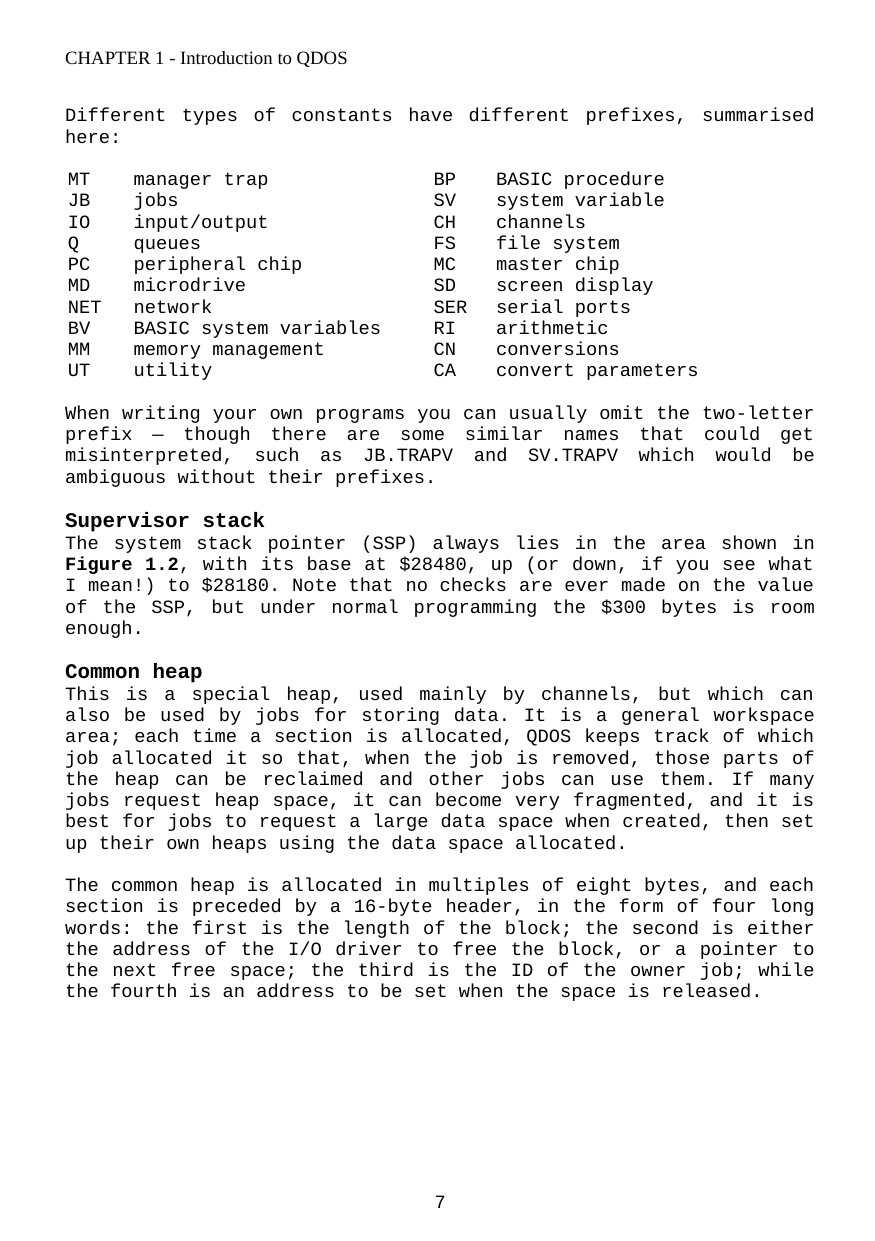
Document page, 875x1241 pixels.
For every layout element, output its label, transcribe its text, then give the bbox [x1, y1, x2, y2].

table_cell JB [68, 191, 133, 212]
table_cell BASIC system variables [133, 319, 433, 340]
text Different types of constants have different prefixes, summarised here: [65, 106, 815, 149]
table_cell BV [68, 319, 133, 340]
subtitle Supervisor stack [65, 510, 815, 534]
table_cell arithmetic [496, 319, 798, 340]
table_cell peripheral chip [133, 255, 433, 276]
table_cell channels [496, 213, 798, 234]
table_cell conversions [496, 340, 798, 361]
table_cell system variable [496, 191, 798, 212]
table_cell IO [68, 213, 133, 234]
table_cell SD [433, 276, 496, 297]
table_cell MM [68, 340, 133, 361]
table_cell CA [433, 361, 496, 382]
table_cell queues [133, 234, 433, 255]
text The system stack pointer (SSP) always lies in the area shown in Figure 1.2, with its base at $28480, up (or down, if you see what I mean!) to $28180. Note that no checks are ever made on the value of the SSP, but under normal programming the $300 bytes is room enough. [65, 534, 815, 640]
table_cell microdrive [133, 276, 433, 297]
text The common heap is allocated in multiples of eight bytes, and each section is preceded by a 16-byte header, in the form of four long words: the first is the length of the block; the second is either the address of the I/O driver to free the block, or a pointer to the next free space; the third is the ID of the owner job; while the fourth is an address to be set when the space is released. [65, 876, 815, 1003]
text When writing your own programs you can usually omit the two-letter prefix — though there are some similar names that could get misinterpreted, such as JB.TRAPV and SV.TRAPV which would be ambiguous without their prefixes. [65, 404, 815, 489]
table_header manager trap [133, 170, 433, 191]
table_cell file system [496, 234, 798, 255]
table_cell serial ports [496, 298, 798, 319]
table_cell SV [433, 191, 496, 212]
table_header MT [68, 170, 133, 191]
table_cell master chip [496, 255, 798, 276]
table_cell network [133, 298, 433, 319]
table_cell SER [433, 298, 496, 319]
table_cell PC [68, 255, 133, 276]
table_cell convert parameters [496, 361, 798, 382]
table_cell screen display [496, 276, 798, 297]
table_cell Q [68, 234, 133, 255]
table_cell MD [68, 276, 133, 297]
subtitle Common heap [65, 661, 815, 685]
table_cell FS [433, 234, 496, 255]
table_cell RI [433, 319, 496, 340]
table_header BASIC procedure [496, 170, 798, 191]
table_cell MC [433, 255, 496, 276]
table_cell UT [68, 361, 133, 382]
table_cell input/output [133, 213, 433, 234]
table_cell memory management [133, 340, 433, 361]
table_cell CN [433, 340, 496, 361]
table_cell CH [433, 213, 496, 234]
table_cell utility [133, 361, 433, 382]
table_header BP [433, 170, 496, 191]
text This is a special heap, used mainly by channels, but which can also be used by jobs for storing data. It is a general workspace area; each time a section is allocated, QDOS keeps track of which job allocated it so that, when the job is removed, those parts of the heap can be reclaimed and other jobs can use them. If many jobs request heap space, it can become very fragmented, and it is best for jobs to request a large data space when created, then set up their own heaps using the data space allocated. [65, 685, 815, 855]
table_cell jobs [133, 191, 433, 212]
table_cell NET [68, 298, 133, 319]
